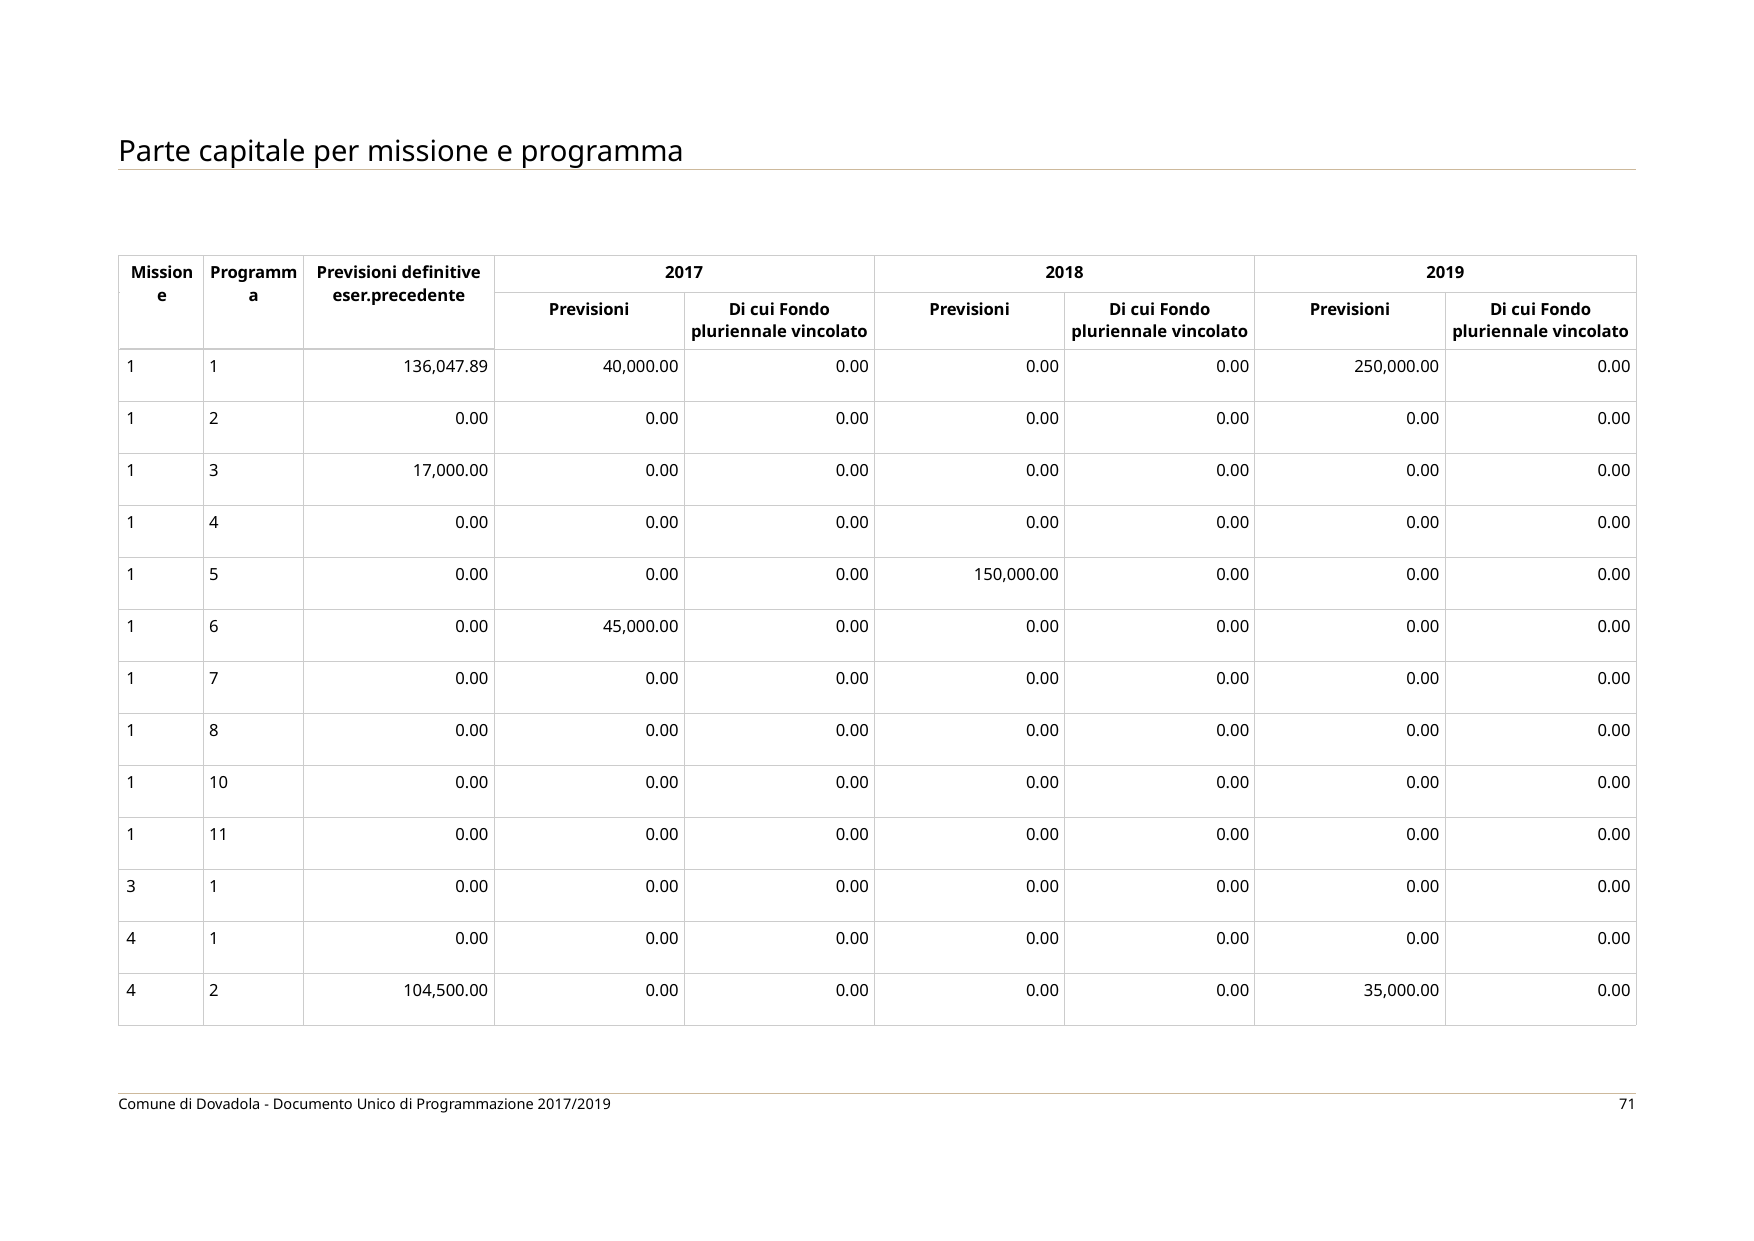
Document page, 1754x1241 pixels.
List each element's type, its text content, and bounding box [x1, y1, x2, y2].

table_cell 0,00 [1065, 350, 1254, 401]
table_cell 0,00 [685, 350, 874, 401]
table_cell 0,00 [1446, 610, 1636, 661]
table_cell 0,00 [875, 714, 1064, 765]
table_cell 0,00 [1065, 506, 1254, 557]
table_cell 250.000,00 [1255, 350, 1445, 401]
table_cell 0,00 [1255, 558, 1445, 609]
table_cell 0,00 [1255, 506, 1445, 557]
table_cell 0,00 [875, 350, 1064, 401]
table_cell 4 [120, 922, 203, 973]
table_cell 1 [120, 714, 203, 765]
table_cell 0,00 [304, 506, 494, 557]
table_cell 0,00 [1446, 402, 1636, 453]
table_cell 0,00 [1065, 454, 1254, 505]
table_cell 0,00 [1065, 662, 1254, 713]
table_cell 0,00 [685, 402, 874, 453]
table_cell Di cui Fondo pluriennale vincolato [1446, 293, 1636, 348]
table_cell 0,00 [685, 818, 874, 869]
table_cell 0,00 [1255, 766, 1445, 817]
table_cell 0,00 [1446, 454, 1636, 505]
table_cell 0,00 [304, 870, 494, 921]
table_cell 2 [204, 974, 303, 1025]
table_cell 0,00 [685, 870, 874, 921]
table_cell 0,00 [685, 454, 874, 505]
table_cell 0,00 [1255, 818, 1445, 869]
table_cell 40.000,00 [495, 350, 684, 401]
table_cell 0,00 [685, 662, 874, 713]
table_cell 1 [120, 506, 203, 557]
table_cell 0,00 [1065, 610, 1254, 661]
table_cell 0,00 [1446, 974, 1636, 1025]
table_cell 0,00 [875, 402, 1064, 453]
table_cell 0,00 [875, 974, 1064, 1025]
table_cell 2 [204, 402, 303, 453]
table_cell 3 [120, 870, 203, 921]
table_cell 0,00 [1065, 974, 1254, 1025]
table_cell 8 [204, 714, 303, 765]
table_cell 0,00 [495, 558, 684, 609]
table_header Programma [204, 256, 303, 348]
table_cell 0,00 [495, 766, 684, 817]
table_cell 0,00 [304, 714, 494, 765]
table_header 2017 [495, 256, 874, 292]
table_header Missione [120, 256, 203, 348]
table_cell 11 [204, 818, 303, 869]
table_cell 0,00 [304, 662, 494, 713]
table_cell 45.000,00 [495, 610, 684, 661]
table_cell 1 [204, 870, 303, 921]
table_cell 0,00 [1065, 818, 1254, 869]
table_cell 1 [204, 350, 303, 401]
table_header Previsioni definitive eser.precedente [304, 256, 494, 348]
table_cell 0,00 [1446, 506, 1636, 557]
table_cell 17.000,00 [304, 454, 494, 505]
table_cell 0,00 [1065, 870, 1254, 921]
table_cell 1 [120, 350, 203, 401]
table_cell 10 [204, 766, 303, 817]
table_cell 0,00 [875, 870, 1064, 921]
table_cell 1 [120, 818, 203, 869]
table_cell 7 [204, 662, 303, 713]
table_cell 0,00 [685, 922, 874, 973]
table_cell 0,00 [1255, 662, 1445, 713]
table_cell 0,00 [875, 506, 1064, 557]
table_cell Di cui Fondo pluriennale vincolato [1065, 293, 1254, 348]
table_cell 1 [120, 766, 203, 817]
table_cell 1 [120, 454, 203, 505]
table_cell 1 [204, 922, 303, 973]
table_cell Previsioni [875, 293, 1064, 348]
table_cell 0,00 [685, 610, 874, 661]
table_header 2019 [1255, 256, 1636, 292]
table_cell 0,00 [1446, 818, 1636, 869]
table_cell 0,00 [1446, 766, 1636, 817]
table_cell 0,00 [495, 454, 684, 505]
table_cell 0,00 [1065, 402, 1254, 453]
table_cell 0,00 [495, 818, 684, 869]
table_cell 1 [120, 558, 203, 609]
table_cell 0,00 [495, 922, 684, 973]
text Parte capitale per missione e programma [118, 130, 1636, 169]
table_cell 1 [120, 610, 203, 661]
table_cell Previsioni [495, 293, 684, 348]
table_cell 0,00 [495, 506, 684, 557]
table_cell 0,00 [495, 662, 684, 713]
table_cell 0,00 [1255, 402, 1445, 453]
table_cell 0,00 [685, 558, 874, 609]
table_cell 0,00 [495, 974, 684, 1025]
table_cell 0,00 [1255, 454, 1445, 505]
table_cell 0,00 [1446, 558, 1636, 609]
table_cell 0,00 [304, 402, 494, 453]
table_cell 0,00 [875, 922, 1064, 973]
table_cell 1 [120, 662, 203, 713]
table_cell 0,00 [1446, 922, 1636, 973]
table_cell 0,00 [1065, 766, 1254, 817]
table_cell Di cui Fondo pluriennale vincolato [685, 293, 874, 348]
table_cell 0,00 [495, 714, 684, 765]
table_cell 0,00 [685, 766, 874, 817]
table_cell 0,00 [495, 870, 684, 921]
table_cell Previsioni [1255, 293, 1445, 348]
table_cell 0,00 [685, 506, 874, 557]
table_cell 0,00 [1255, 870, 1445, 921]
table_cell 0,00 [1255, 922, 1445, 973]
table_cell 0,00 [875, 818, 1064, 869]
table_cell 0,00 [1446, 714, 1636, 765]
table_cell 0,00 [1065, 558, 1254, 609]
table_cell 136.047,89 [304, 350, 494, 401]
table_cell 0,00 [1065, 922, 1254, 973]
table_cell 0,00 [304, 558, 494, 609]
table_cell 4 [204, 506, 303, 557]
table_cell 5 [204, 558, 303, 609]
table_cell 35.000,00 [1255, 974, 1445, 1025]
table_cell 1 [120, 402, 203, 453]
table_cell 0,00 [1446, 870, 1636, 921]
table_cell 0,00 [304, 818, 494, 869]
table_cell 0,00 [875, 766, 1064, 817]
table_cell 0,00 [875, 610, 1064, 661]
table_cell 150.000,00 [875, 558, 1064, 609]
table_cell 0,00 [1446, 350, 1636, 401]
table_cell 0,00 [1255, 714, 1445, 765]
table_cell 0,00 [1446, 662, 1636, 713]
table_cell 0,00 [1065, 714, 1254, 765]
table_cell 104.500,00 [304, 974, 494, 1025]
table_cell 0,00 [875, 454, 1064, 505]
table_cell 0,00 [1255, 610, 1445, 661]
table_cell 4 [120, 974, 203, 1025]
table_cell 3 [204, 454, 303, 505]
table_header 2018 [875, 256, 1254, 292]
table_cell 0,00 [304, 766, 494, 817]
table_cell 0,00 [685, 974, 874, 1025]
table_cell 6 [204, 610, 303, 661]
table_cell 0,00 [495, 402, 684, 453]
table_cell 0,00 [304, 922, 494, 973]
table_cell 0,00 [304, 610, 494, 661]
table_cell 0,00 [875, 662, 1064, 713]
table_cell 0,00 [685, 714, 874, 765]
